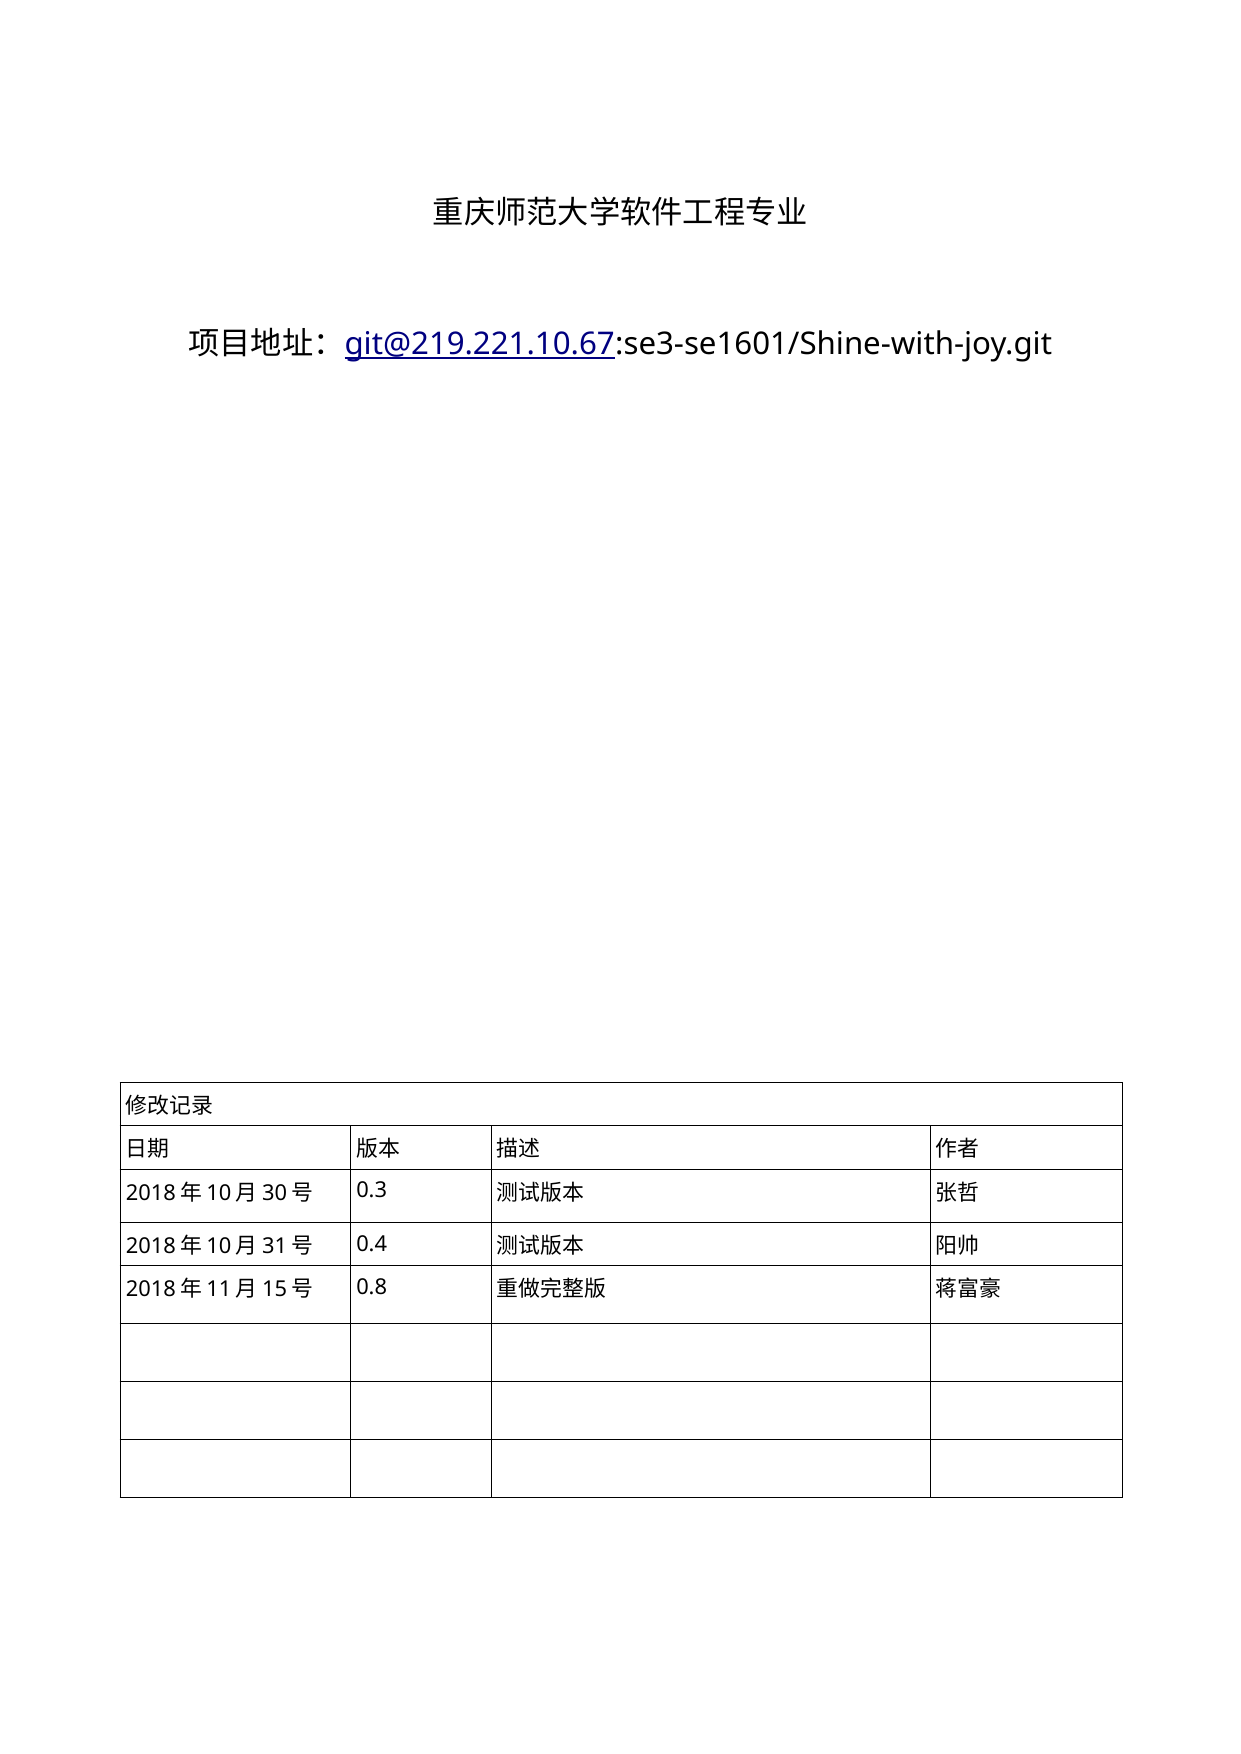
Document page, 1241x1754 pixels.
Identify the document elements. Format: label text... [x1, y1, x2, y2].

text 重庆师范大学软件工程专业 [118, 188, 1122, 233]
table_cell 张哲 [931, 1170, 1122, 1222]
table_cell 重做完整版 [492, 1266, 930, 1323]
table_cell 2018年11月15号 [121, 1266, 350, 1323]
table_cell [492, 1324, 930, 1381]
table_cell 0.3 [351, 1170, 491, 1222]
table_cell [492, 1440, 930, 1497]
text 项目地址：git@219.221.10.67:se3-se1601/Shine-with-joy.git [118, 318, 1122, 363]
table_cell [351, 1382, 491, 1439]
table_cell [121, 1440, 350, 1497]
table_cell 0.4 [351, 1223, 491, 1265]
table_cell 测试版本 [492, 1170, 930, 1222]
table_cell 蒋富豪 [931, 1266, 1122, 1323]
table_cell 2018年10月30号 [121, 1170, 350, 1222]
table_cell [931, 1440, 1122, 1497]
table_cell [351, 1324, 491, 1381]
table_cell [931, 1382, 1122, 1439]
table_cell 版本 [351, 1126, 491, 1169]
table_cell [931, 1324, 1122, 1381]
table_cell 日期 [121, 1126, 350, 1169]
table_header 修改记录 [121, 1083, 1122, 1125]
table_cell [121, 1324, 350, 1381]
table_cell 测试版本 [492, 1223, 930, 1265]
table_cell 0.8 [351, 1266, 491, 1323]
table_cell 2018年10月31号 [121, 1223, 350, 1265]
table_cell 描述 [492, 1126, 930, 1169]
table_cell [492, 1382, 930, 1439]
table_cell [351, 1440, 491, 1497]
table_cell [121, 1382, 350, 1439]
table_cell 作者 [931, 1126, 1122, 1169]
table_cell 阳帅 [931, 1223, 1122, 1265]
